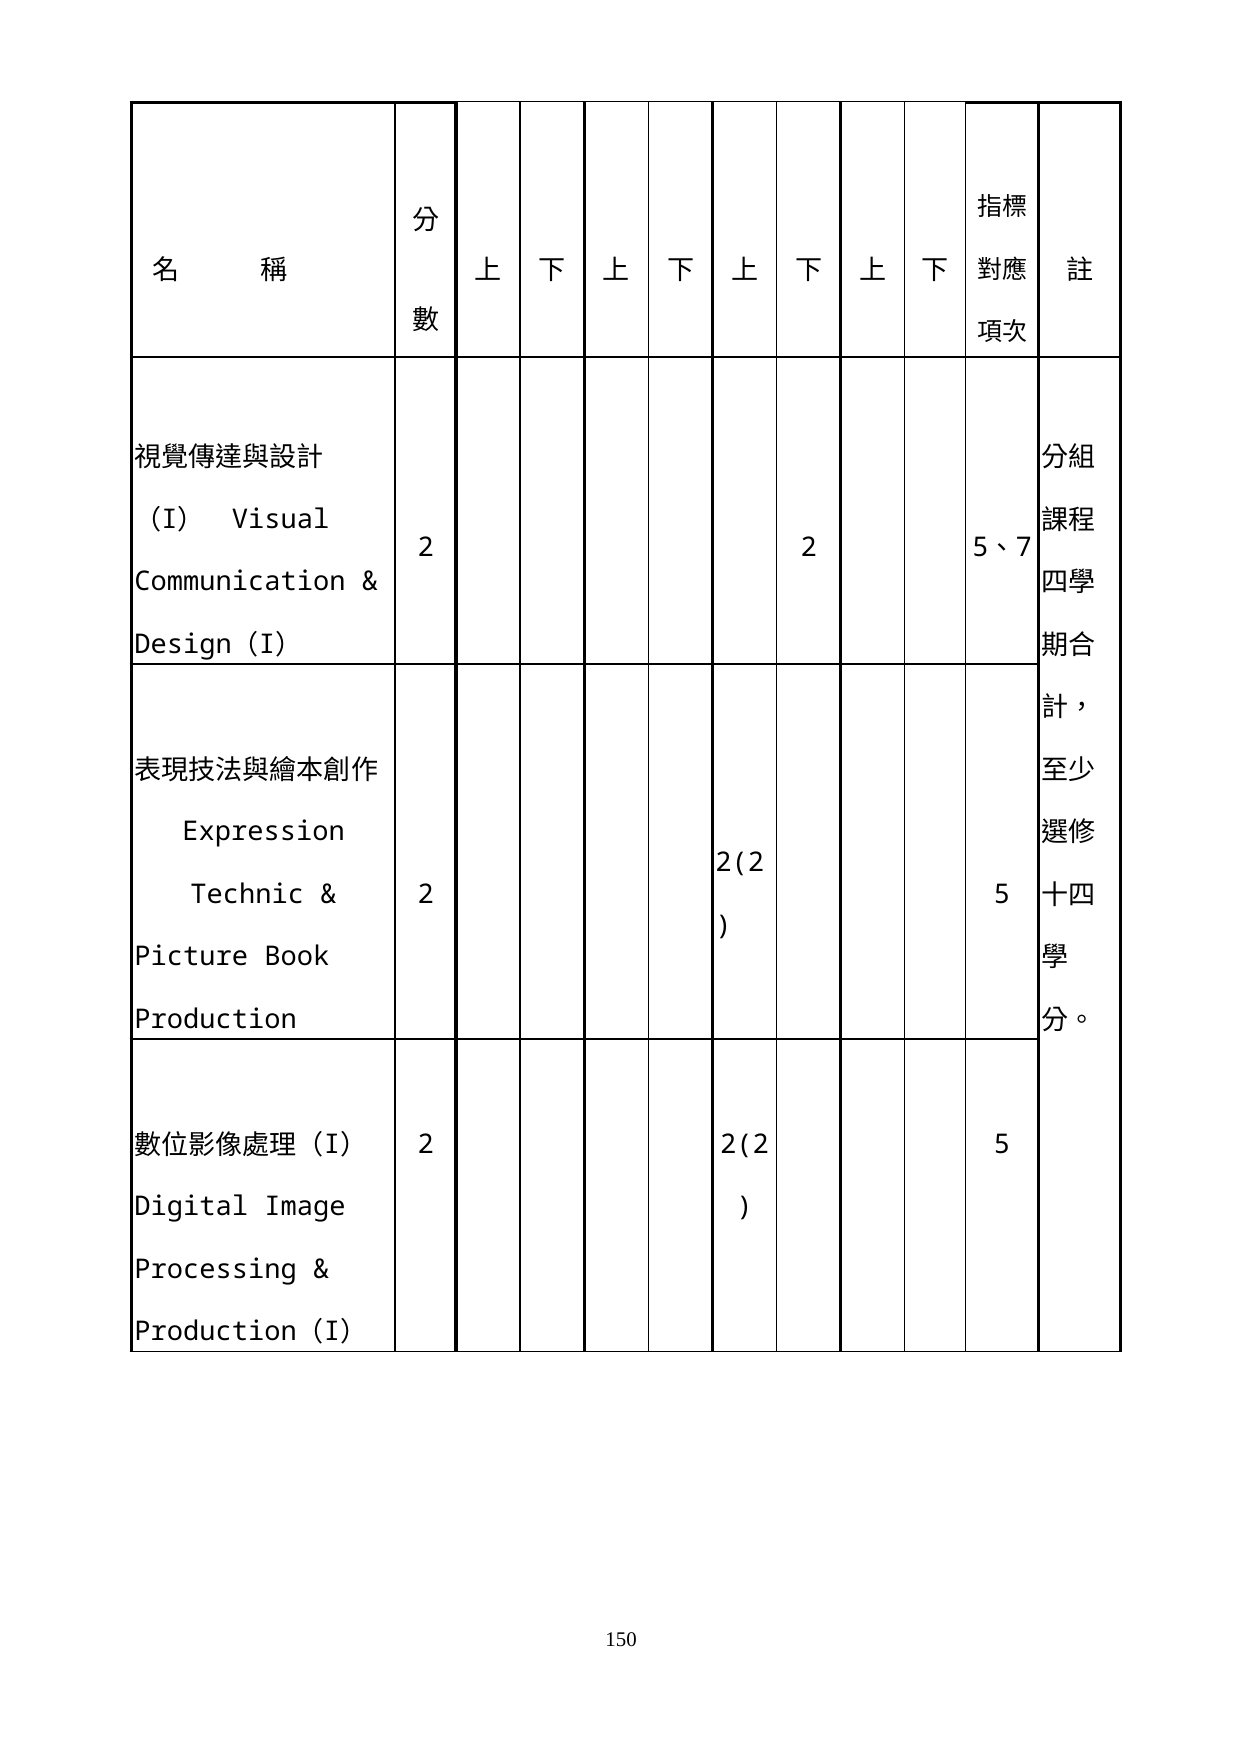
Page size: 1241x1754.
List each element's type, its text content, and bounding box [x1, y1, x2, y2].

table_cell [777, 1040, 839, 1351]
table_cell 上 [458, 102, 519, 356]
table_cell 5、7 [966, 358, 1037, 663]
table_cell [458, 1040, 519, 1351]
table_cell [521, 665, 583, 1038]
table_cell 5 [966, 1040, 1037, 1351]
table_cell [905, 665, 965, 1038]
table_cell [842, 1040, 904, 1351]
table_cell 數位影像處理（I） Digital Image Processing & Production（I） [133, 1040, 394, 1351]
table_cell 2 [777, 358, 839, 663]
table_cell 下 [521, 102, 583, 356]
table_cell [777, 665, 839, 1038]
table_cell [842, 358, 904, 663]
table_cell 下 [649, 102, 711, 356]
table_header 指標對應項次 [966, 104, 1037, 356]
table_cell [586, 358, 648, 663]
table_cell 2 [396, 358, 454, 663]
table_cell 2 [396, 1040, 454, 1351]
table_cell 2(2) [714, 665, 776, 1038]
table_cell [458, 665, 519, 1038]
table_cell 視覺傳達與設計（I） Visual Communication & Design（I） [133, 358, 394, 663]
table_cell 分組課程四學期合計，至少選修十四學分。 [1040, 358, 1119, 1351]
table_cell 下 [905, 102, 965, 356]
table_cell 上 [586, 102, 648, 356]
table_cell 5 [966, 665, 1037, 1038]
table_cell [905, 1040, 965, 1351]
table_cell 上 [842, 102, 904, 356]
table_header 名 稱 [133, 104, 394, 356]
table_cell [458, 358, 519, 663]
table_cell [649, 358, 711, 663]
table_header 分 數 [396, 104, 454, 356]
table_header 註 [1040, 104, 1119, 356]
table_cell [905, 358, 965, 663]
table_cell [586, 665, 648, 1038]
table_cell 2(2) [714, 1040, 776, 1351]
table_cell [521, 1040, 583, 1351]
table_cell [842, 665, 904, 1038]
table_cell [649, 1040, 711, 1351]
table_cell 下 [777, 102, 839, 356]
table_cell 2 [396, 665, 454, 1038]
table_cell [714, 358, 776, 663]
table_cell 上 [714, 102, 776, 356]
table_cell 表現技法與繪本創作 Expression Technic & Picture Book Production [133, 665, 394, 1038]
table_cell [586, 1040, 648, 1351]
table_cell [521, 358, 583, 663]
table_cell [649, 665, 711, 1038]
